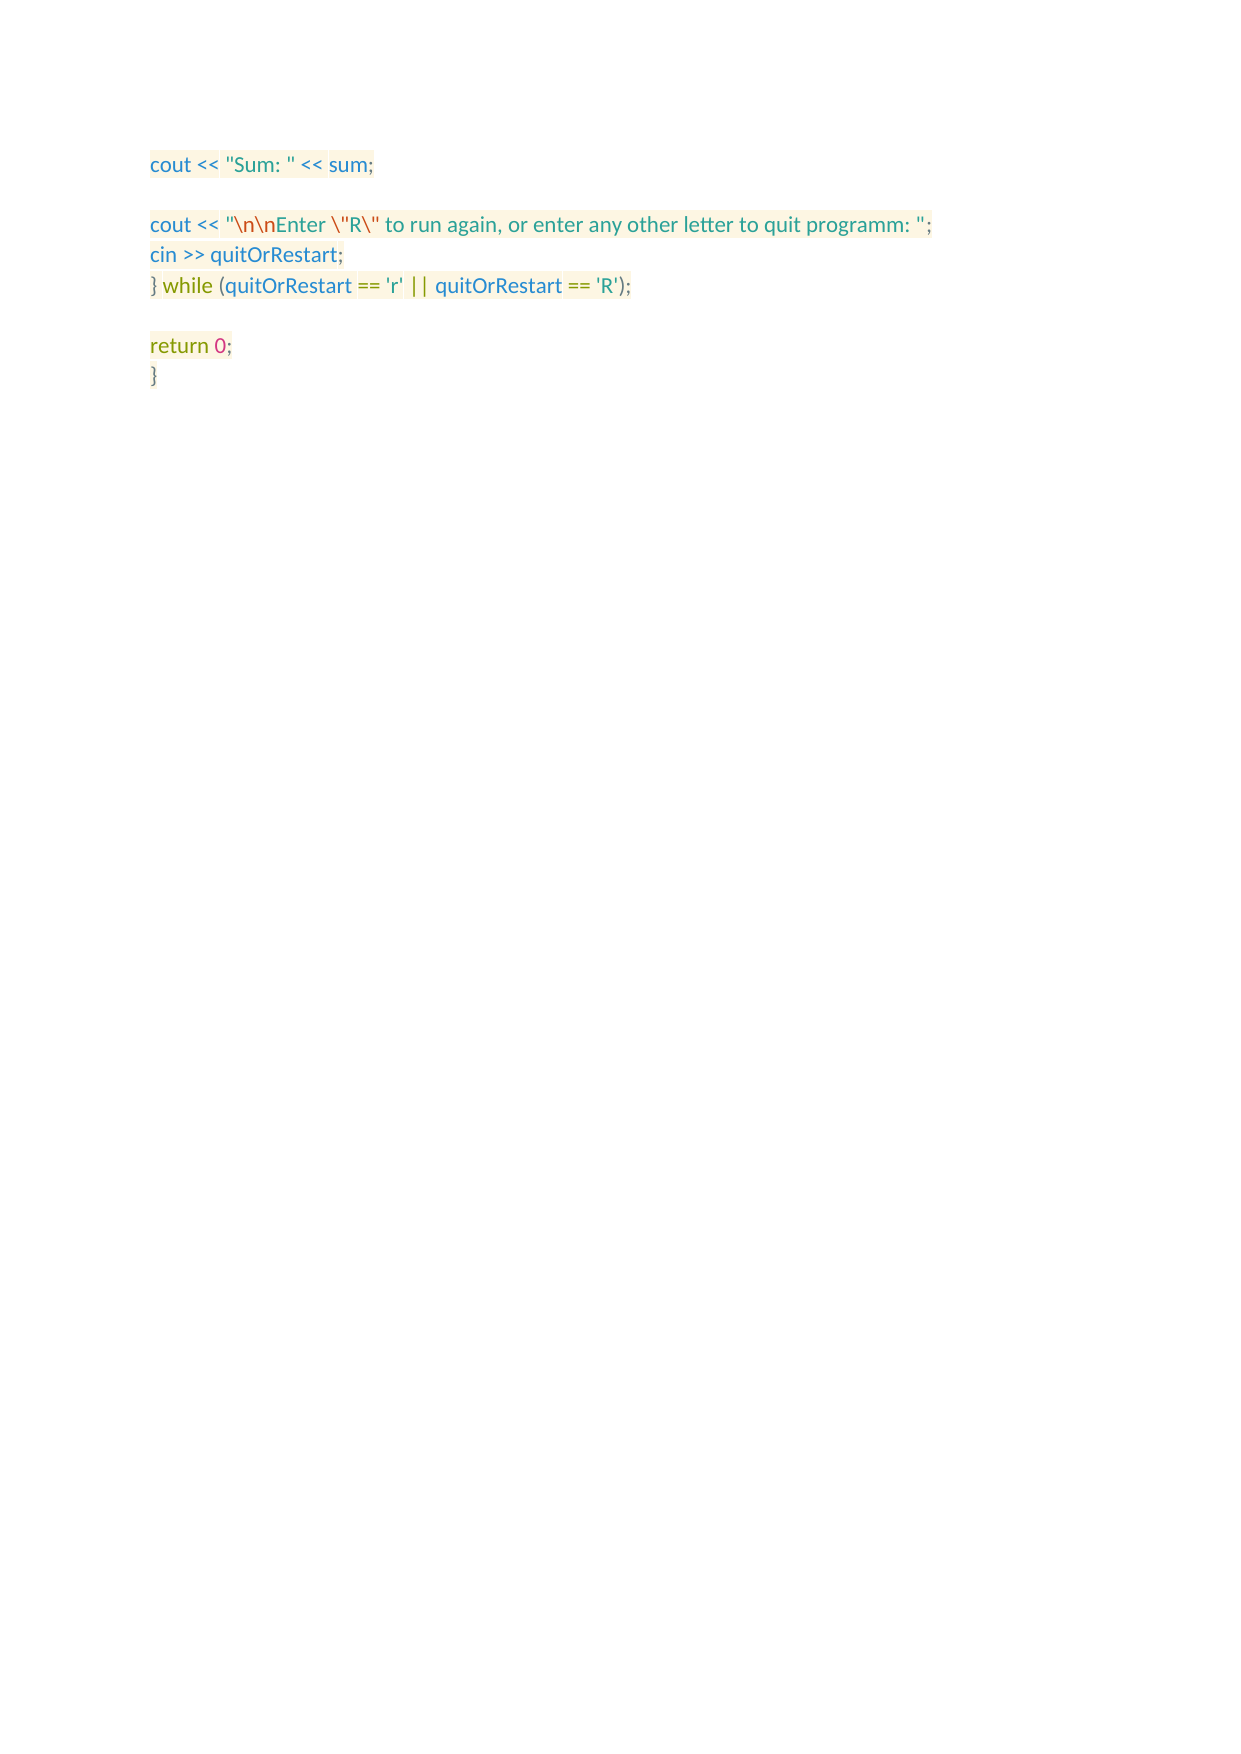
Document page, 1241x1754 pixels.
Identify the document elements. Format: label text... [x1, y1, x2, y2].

text cout << "\n\nEnter \"R\" to run again, or enter any other letter to quit programm: "; [150, 210, 1090, 238]
text } while (quitOrRestart == 'r' || quitOrRestart == 'R'); [150, 271, 1090, 299]
text cin >> quitOrRestart; [150, 241, 1090, 269]
text cout << "Sum: " << sum; [150, 150, 1090, 178]
text } [150, 361, 1090, 389]
text return 0; [150, 331, 1090, 359]
